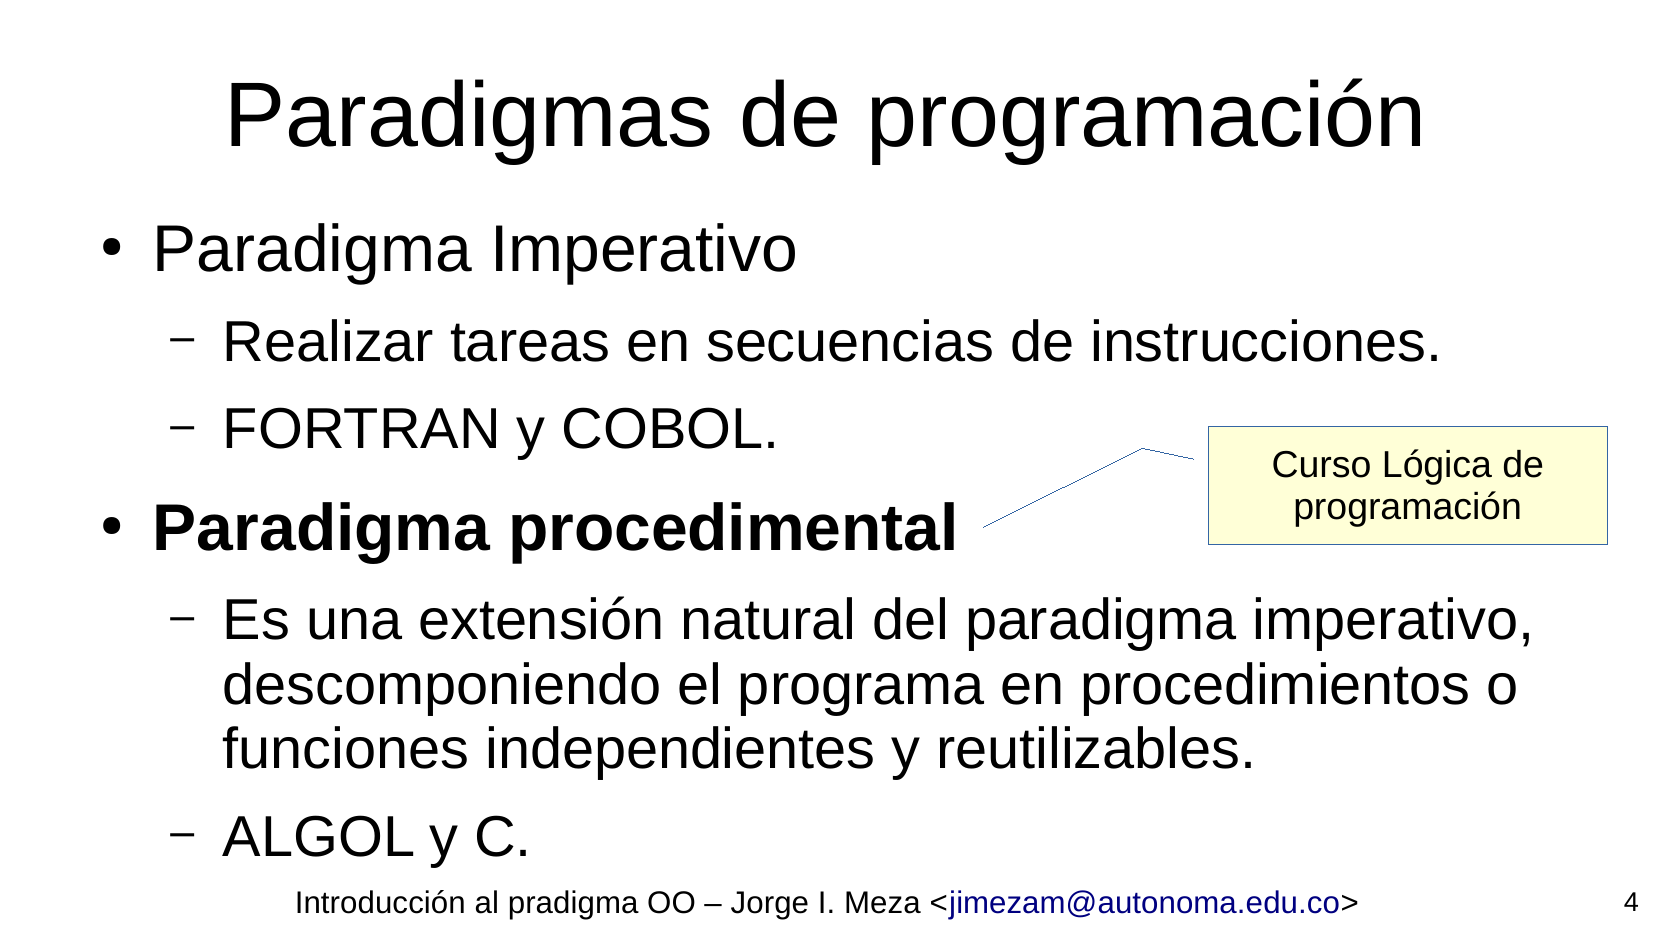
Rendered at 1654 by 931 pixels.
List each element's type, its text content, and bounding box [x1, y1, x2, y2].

text_box Curso Lógica de programación [1208, 426, 1607, 544]
title Paradigmas de programación [82, 37, 1571, 193]
list Paradigma Imperativo Realizar tareas en secuencias de instrucciones. FORTRAN y COBOL. Paradigma procedimental Es una extensión natural del paradigma imperativo, descomponiendo el programa en procedimientos o funciones independientes y reutilizables. ALGOL y C. [82, 211, 1571, 873]
